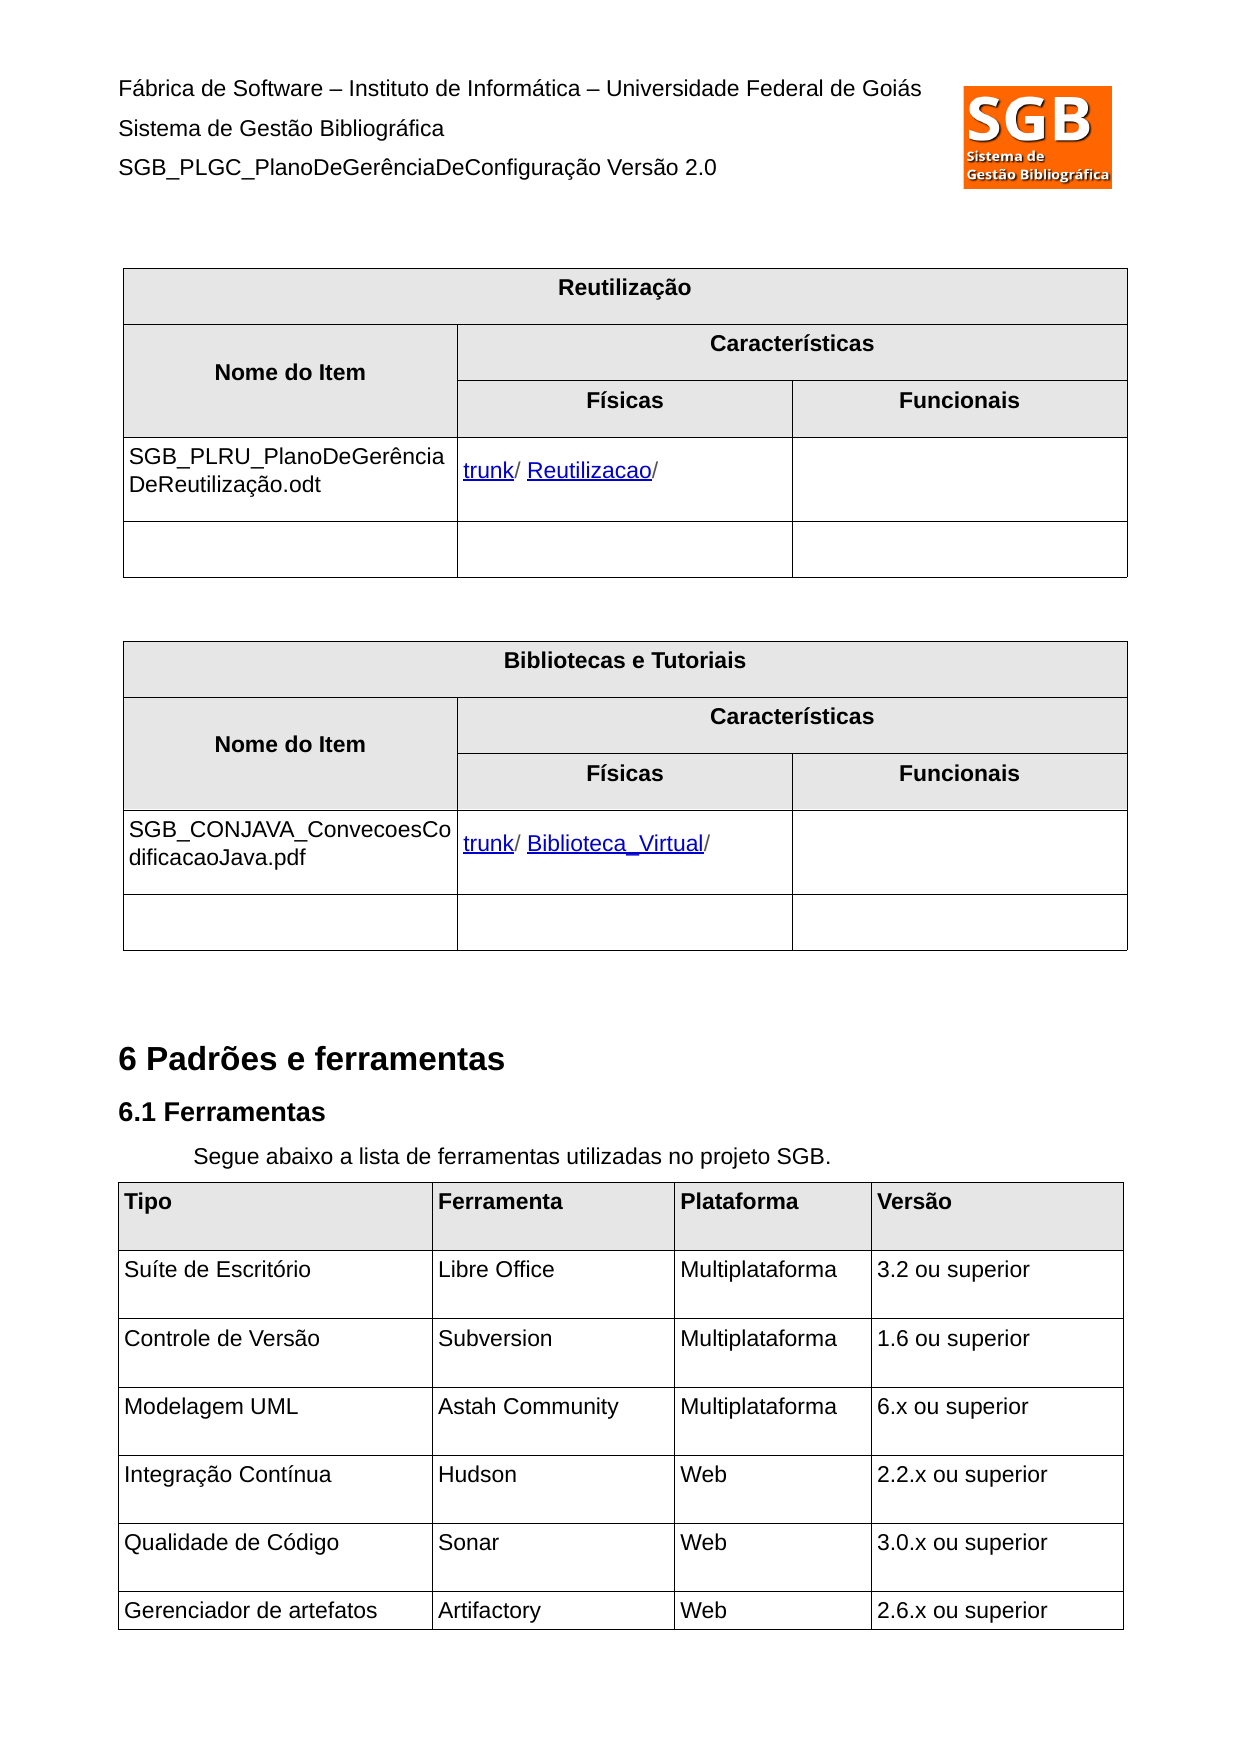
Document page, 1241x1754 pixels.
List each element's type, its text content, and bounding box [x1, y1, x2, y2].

table_cell [458, 895, 792, 950]
table_cell Web [675, 1524, 871, 1591]
table_cell Web [675, 1456, 871, 1523]
table_cell [124, 522, 457, 577]
table_cell Nome do Item [124, 325, 457, 437]
table_cell Nome do Item [124, 698, 457, 809]
table_header Versão [872, 1183, 1123, 1250]
table_cell 2.2.x ou superior [872, 1456, 1123, 1523]
table_cell [793, 811, 1127, 893]
table_cell Gerenciador de artefatos [119, 1592, 432, 1629]
table_cell [458, 522, 792, 577]
table_cell Multiplataforma [675, 1319, 871, 1386]
table_cell [793, 895, 1127, 950]
table_cell Funcionais [793, 381, 1127, 437]
table_cell Suíte de Escritório [119, 1251, 432, 1318]
table_header Plataforma [675, 1183, 871, 1250]
table_cell Funcionais [793, 754, 1127, 809]
table_cell Multiplataforma [675, 1251, 871, 1318]
table_cell 6.x ou superior [872, 1388, 1123, 1454]
table_cell [124, 895, 457, 950]
table_cell Físicas [458, 381, 792, 437]
table_cell Web [675, 1592, 871, 1629]
table_header Bibliotecas e Tutoriais [124, 642, 1127, 697]
table_cell Integração Contínua [119, 1456, 432, 1523]
table_cell 3.0.x ou superior [872, 1524, 1123, 1591]
table_cell Artifactory [433, 1592, 674, 1629]
table_header Reutilização [124, 269, 1127, 324]
table_cell Controle de Versão [119, 1319, 432, 1386]
table_cell Subversion [433, 1319, 674, 1386]
table_cell Sonar [433, 1524, 674, 1591]
table_cell 2.6.x ou superior [872, 1592, 1123, 1629]
subtitle 6.1 Ferramentas [118, 1096, 1122, 1127]
table_cell trunk/ Reutilizacao/ [458, 438, 792, 521]
subtitle 6 Padrões e ferramentas [118, 1039, 1122, 1077]
table_cell Características [458, 325, 1127, 380]
table_cell trunk/ Biblioteca_Virtual/ [458, 811, 792, 893]
table_cell 1.6 ou superior [872, 1319, 1123, 1386]
table_cell [793, 522, 1127, 577]
table_cell Modelagem UML [119, 1388, 432, 1454]
table_cell Multiplataforma [675, 1388, 871, 1454]
table_cell [793, 438, 1127, 521]
table_cell SGB_CONJAVA_ConvecoesCodificacaoJava.pdf [124, 811, 457, 893]
table_header Tipo [119, 1183, 432, 1250]
table_cell 3.2 ou superior [872, 1251, 1123, 1318]
table_header Ferramenta [433, 1183, 674, 1250]
table_cell Qualidade de Código [119, 1524, 432, 1591]
table_cell Libre Office [433, 1251, 674, 1318]
table_cell Astah Community [433, 1388, 674, 1454]
table_cell SGB_PLRU_PlanoDeGerênciaDeReutilização.odt [124, 438, 457, 521]
text Segue abaixo a lista de ferramentas utilizadas no projeto SGB. [118, 1143, 1122, 1169]
table_cell Físicas [458, 754, 792, 809]
table_cell Características [458, 698, 1127, 753]
table_cell Hudson [433, 1456, 674, 1523]
